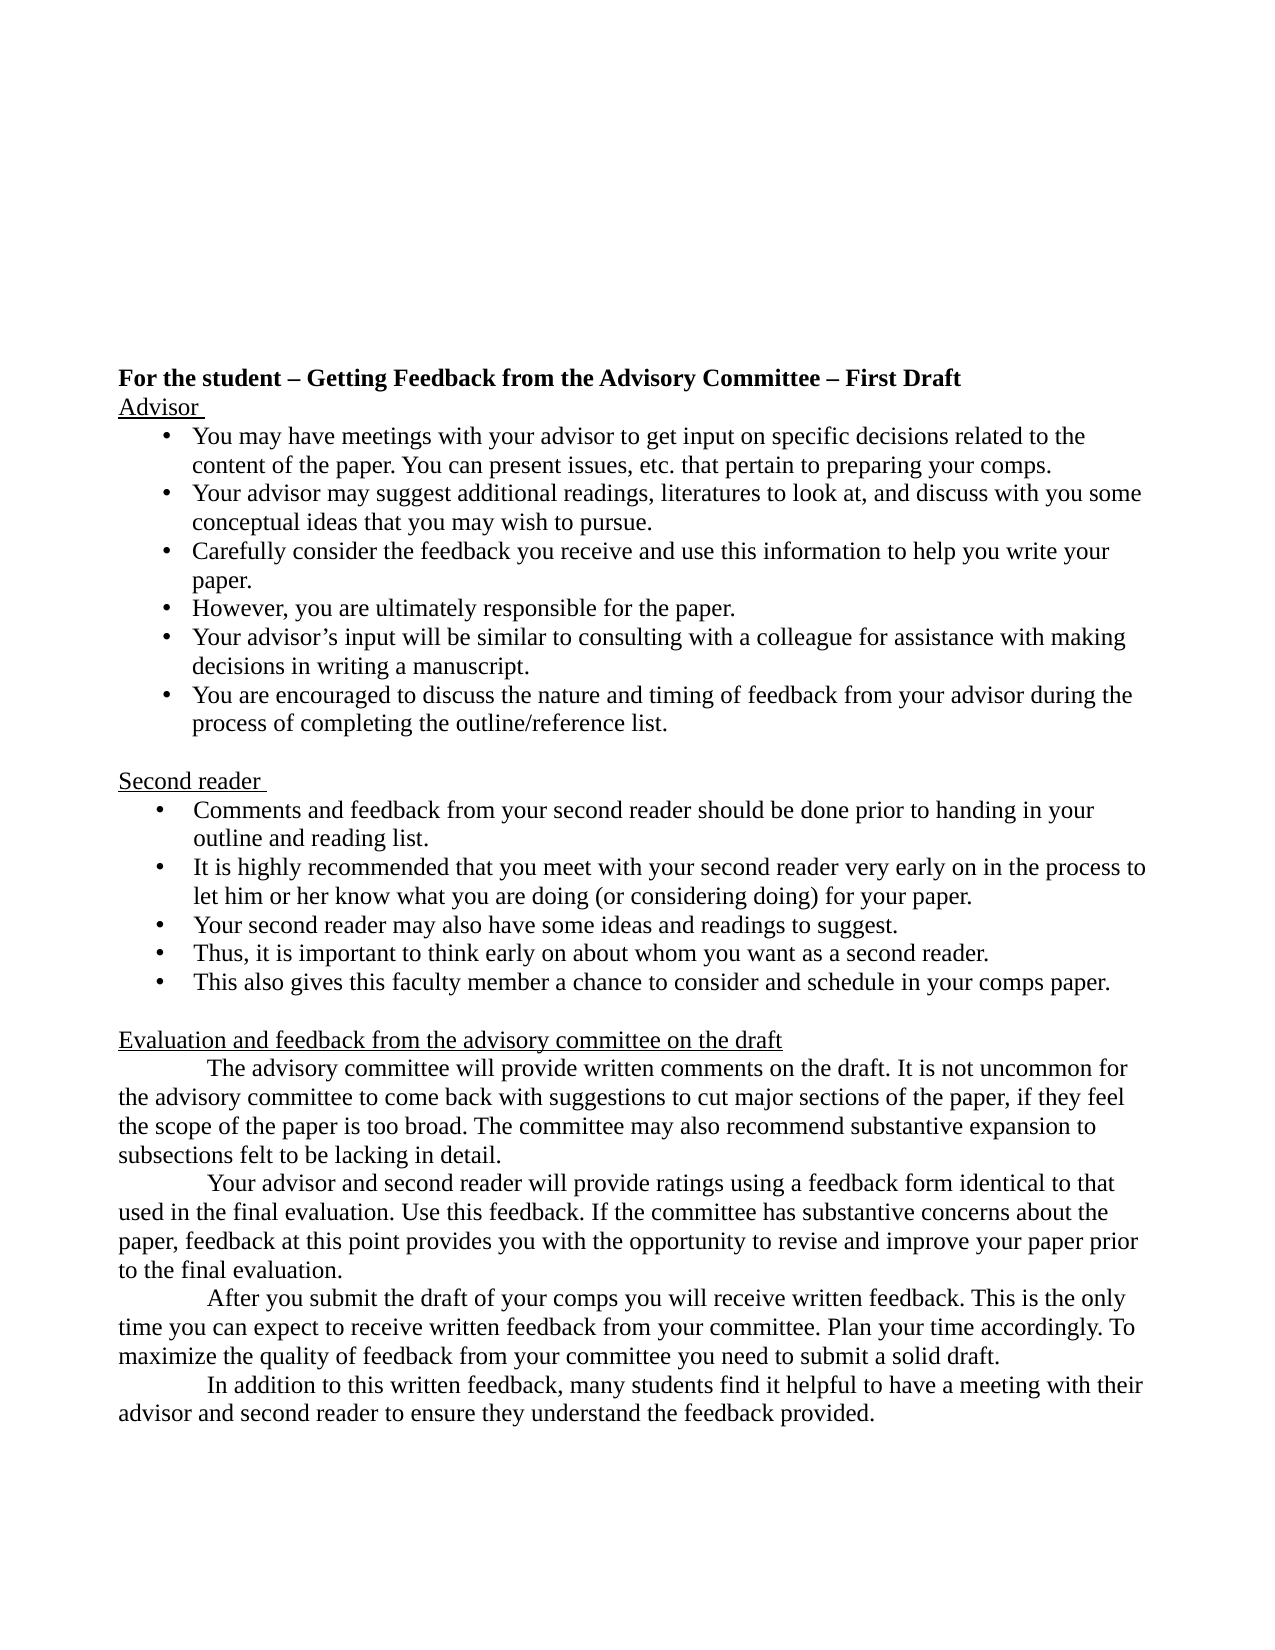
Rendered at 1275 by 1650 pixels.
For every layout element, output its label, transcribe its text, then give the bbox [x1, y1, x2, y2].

list Thus, it is important to think early on about whom you want as a second reader. [156, 938, 1157, 967]
text For the student – Getting Feedback from the Advisory Committee – First Draft [118, 363, 1157, 392]
text After you submit the draft of your comps you will receive written feedback. This is the only time you can expect to receive written feedback from your committee. Plan your time accordingly. To maximize the quality of feedback from your committee you need to submit a solid draft. [118, 1283, 1157, 1370]
text The advisory committee will provide written comments on the draft. It is not uncommon for the advisory committee to come back with suggestions to cut major sections of the paper, if they feel the scope of the paper is too broad. The committee may also recommend substantive expansion to subsections felt to be lacking in detail. [118, 1053, 1157, 1168]
list It is highly recommended that you meet with your second reader very early on in the process to let him or her know what you are doing (or considering doing) for your paper. [156, 852, 1157, 910]
list Carefully consider the feedback you receive and use this information to help you write your [162, 536, 1157, 565]
text Second reader [118, 766, 1157, 795]
list However, you are ultimately responsible for the paper. [162, 593, 1157, 622]
list Your advisor may suggest additional readings, literatures to look at, and discuss with you some [162, 478, 1157, 507]
text Advisor [118, 392, 1157, 421]
list This also gives this faculty member a chance to consider and schedule in your comps paper. [156, 967, 1157, 996]
list content of the paper. You can present issues, etc. that pertain to preparing your comps. [162, 450, 1157, 478]
list Your advisor’s input will be similar to consulting with a colleague for assistance with making decisions in writing a manuscript. [162, 622, 1157, 680]
list Comments and feedback from your second reader should be done prior to handing in your outline and reading list. [156, 795, 1157, 852]
text Your advisor and second reader will provide ratings using a feedback form identical to that used in the final evaluation. Use this feedback. If the committee has substantive concerns about the paper, feedback at this point provides you with the opportunity to revise and improve your paper prior to the final evaluation. [118, 1168, 1157, 1283]
list Your second reader may also have some ideas and readings to suggest. [156, 910, 1157, 938]
list You are encouraged to discuss the nature and timing of feedback from your advisor during the process of completing the outline/reference list. [162, 680, 1157, 737]
list conceptual ideas that you may wish to pursue. [162, 507, 1157, 536]
list You may have meetings with your advisor to get input on specific decisions related to the [162, 421, 1157, 450]
text Evaluation and feedback from the advisory committee on the draft [118, 1025, 1157, 1053]
list paper. [162, 565, 1157, 593]
text In addition to this written feedback, many students find it helpful to have a meeting with their advisor and second reader to ensure they understand the feedback provided. [118, 1370, 1157, 1427]
